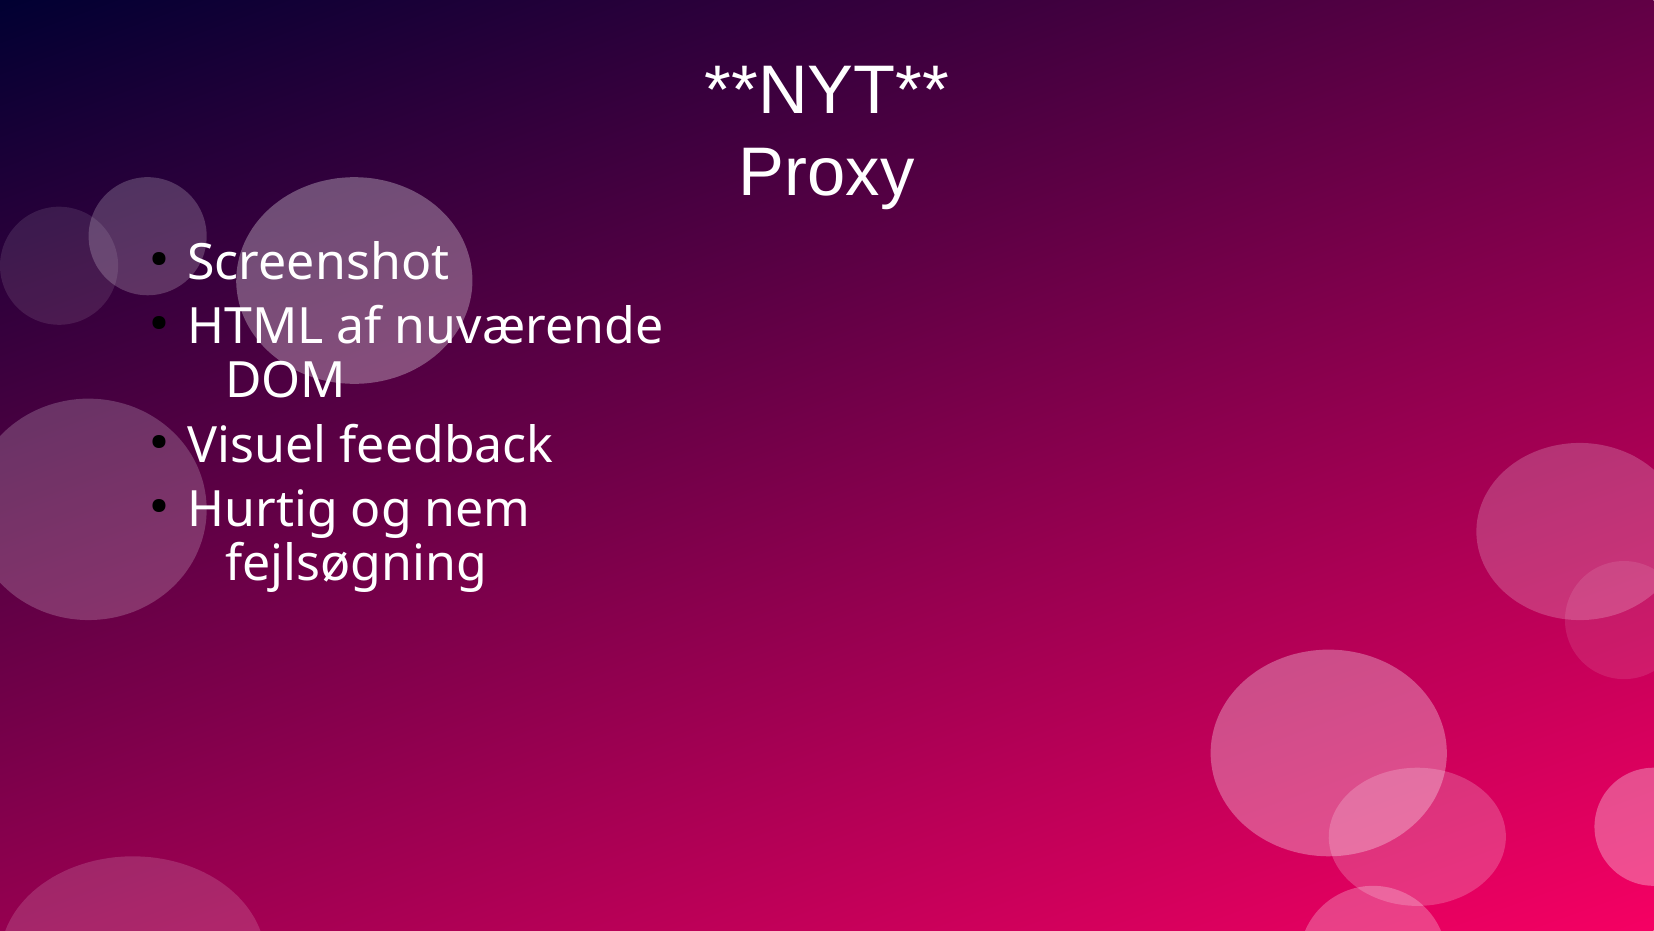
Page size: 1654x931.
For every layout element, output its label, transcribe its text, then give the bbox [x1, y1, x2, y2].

text_box Screenshot HTML af nuværende DOM Visuel feedback Hurtig og nem fejlsøgning [0, 236, 721, 827]
text_box **NYT** Proxy [0, 44, 1654, 207]
